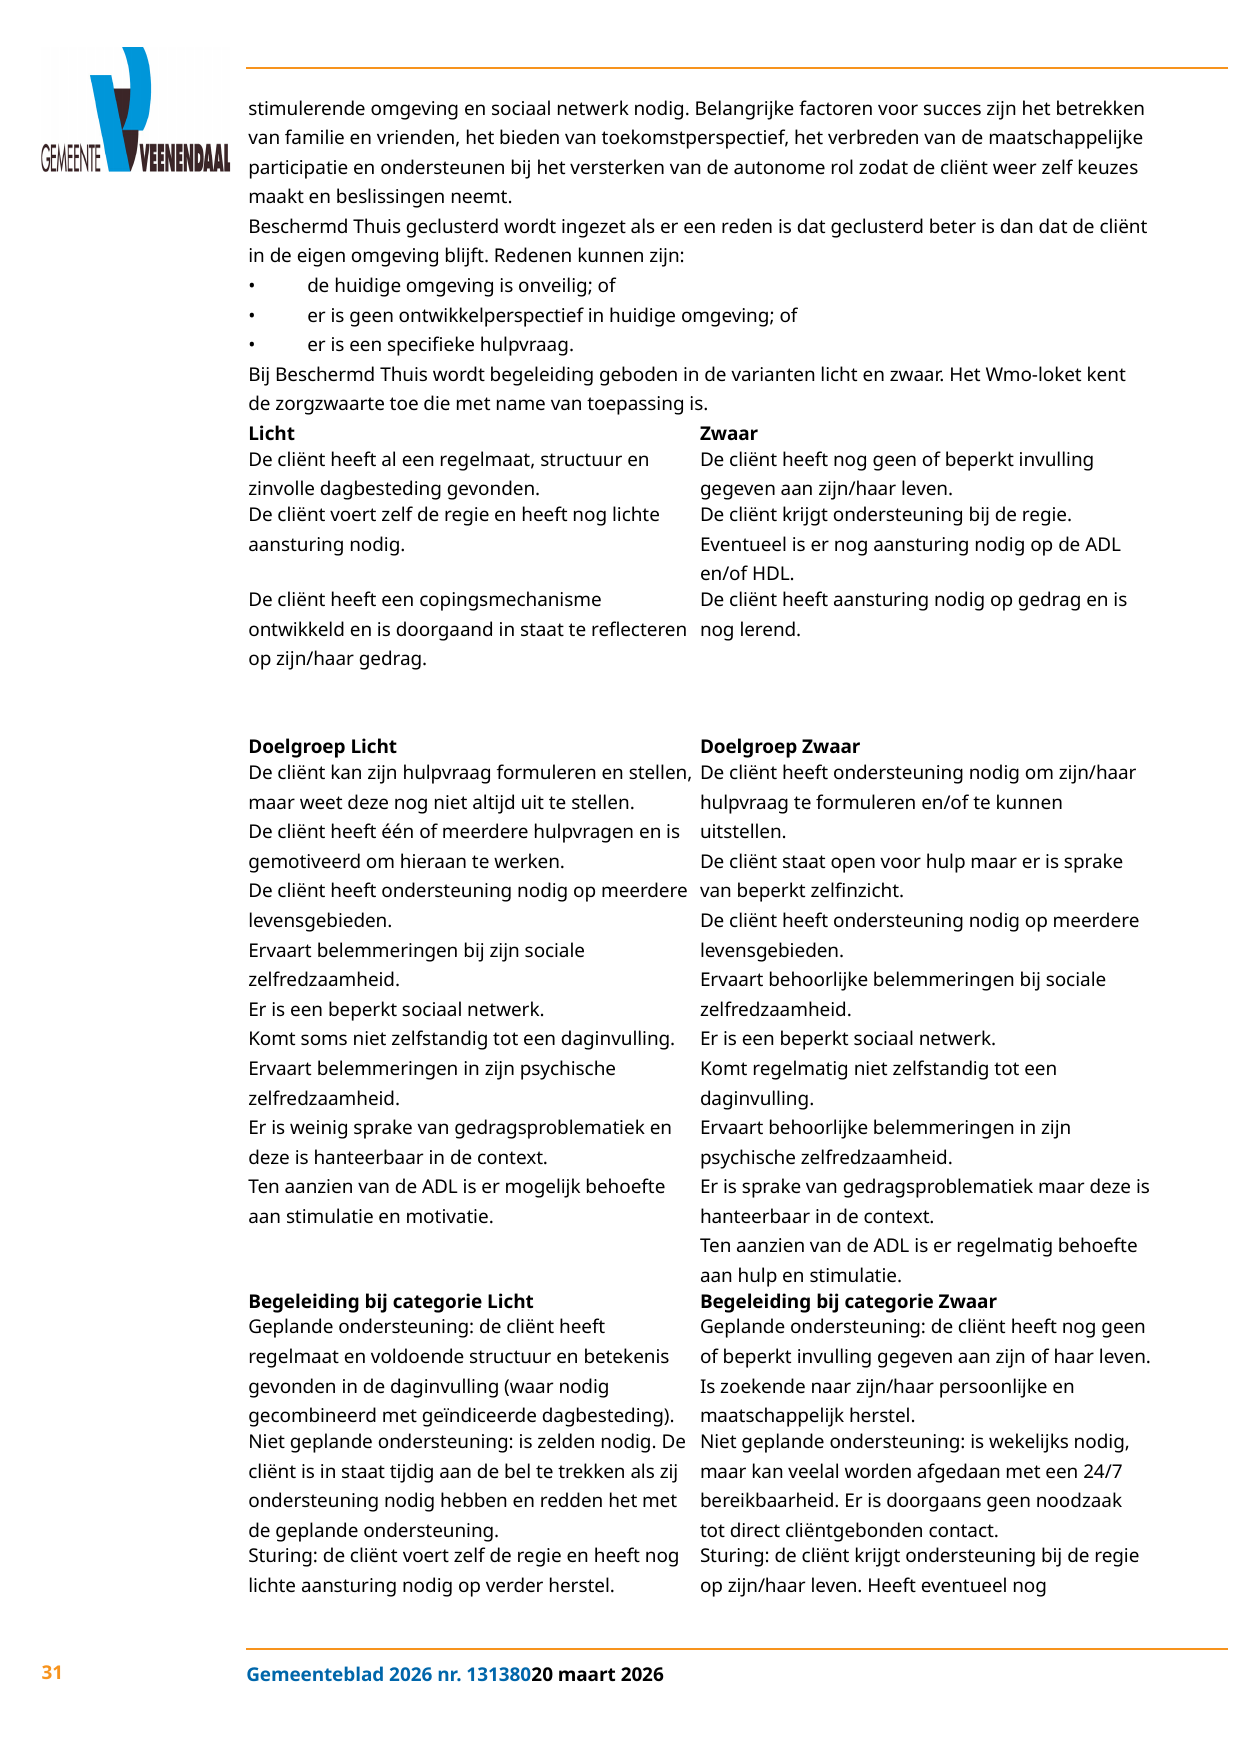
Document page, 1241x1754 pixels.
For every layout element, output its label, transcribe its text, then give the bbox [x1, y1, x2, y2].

table_cell Niet geplande ondersteuning: is wekelijks nodig, maar kan veelal worden afgedaan met een 24/7 bereikbaarheid. Er is doorgaans geen noodzaak tot direct cliëntgebonden contact. [700, 1428, 1152, 1543]
table_cell Sturing: de cliënt krijgt ondersteuning bij de regie op zijn/haar leven. Heeft eventueel nog [700, 1543, 1152, 1598]
table_cell Begeleiding bij categorie Licht [248, 1288, 700, 1314]
list er is een specifieke hulpvraag. [248, 331, 1152, 357]
table_cell De cliënt heeft nog geen of beperkt invulling gegeven aan zijn/haar leven. [700, 446, 1152, 501]
table_header Doelgroep Zwaar [700, 734, 1152, 759]
text stimulerende omgeving en sociaal netwerk nodig. Belangrijke factoren voor succes zijn het betrekken van familie en vrienden, het bieden van toekomstperspectief, het verbreden van de maatschappelijke participatie en ondersteunen bij het versterken van de autonome rol zodat de cliënt weer zelf keuzes maakt en beslissingen neemt. [248, 95, 1152, 209]
table_cell De cliënt heeft ondersteuning nodig om zijn/haar hulpvraag te formuleren en/of te kunnen uitstellen. De cliënt staat open voor hulp maar er is sprake van beperkt zelfinzicht. De cliënt heeft ondersteuning nodig op meerdere levensgebieden. Ervaart behoorlijke belemmeringen bij sociale zelfredzaamheid. Er is een beperkt sociaal netwerk. Komt regelmatig niet zelfstandig tot een daginvulling. Ervaart behoorlijke belemmeringen in zijn psychische zelfredzaamheid. Er is sprake van gedragsproblematiek maar deze is hanteerbaar in de context. Ten aanzien van de ADL is er regelmatig behoefte aan hulp en stimulatie. [700, 759, 1152, 1288]
table_cell Geplande ondersteuning: de cliënt heeft regelmaat en voldoende structuur en betekenis gevonden in de daginvulling (waar nodig gecombineerd met geïndiceerde dagbesteding). [248, 1314, 700, 1428]
table_cell De cliënt voert zelf de regie en heeft nog lichte aansturing nodig. [248, 501, 700, 586]
table_cell Sturing: de cliënt voert zelf de regie en heeft nog lichte aansturing nodig op verder herstel. [248, 1543, 700, 1598]
table_header Zwaar [700, 420, 1152, 446]
list er is geen ontwikkelperspectief in huidige omgeving; of [248, 302, 1152, 328]
text Beschermd Thuis geclusterd wordt ingezet als er een reden is dat geclusterd beter is dan dat de cliënt in de eigen omgeving blijft. Redenen kunnen zijn: [248, 213, 1152, 268]
table_cell De cliënt kan zijn hulpvraag formuleren en stellen, maar weet deze nog niet altijd uit te stellen. De cliënt heeft één of meerdere hulpvragen en is gemotiveerd om hieraan te werken. De cliënt heeft ondersteuning nodig op meerdere levensgebieden. Ervaart belemmeringen bij zijn sociale zelfredzaamheid. Er is een beperkt sociaal netwerk. Komt soms niet zelfstandig tot een daginvulling. Ervaart belemmeringen in zijn psychische zelfredzaamheid. Er is weinig sprake van gedragsproblematiek en deze is hanteerbaar in de context. Ten aanzien van de ADL is er mogelijk behoefte aan stimulatie en motivatie. [248, 759, 700, 1288]
table_cell De cliënt heeft een copingsmechanisme ontwikkeld en is doorgaand in staat te reflecteren op zijn/haar gedrag. [248, 586, 700, 671]
list de huidige omgeving is onveilig; of [248, 272, 1152, 298]
table_cell De cliënt heeft aansturing nodig op gedrag en is nog lerend. [700, 586, 1152, 671]
table_cell Niet geplande ondersteuning: is zelden nodig. De cliënt is in staat tijdig aan de bel te trekken als zij ondersteuning nodig hebben en redden het met de geplande ondersteuning. [248, 1428, 700, 1543]
table_header Licht [248, 420, 700, 446]
table_cell Geplande ondersteuning: de cliënt heeft nog geen of beperkt invulling gegeven aan zijn of haar leven. Is zoekende naar zijn/haar persoonlijke en maatschappelijk herstel. [700, 1314, 1152, 1428]
picture [123, 47, 231, 172]
table_cell Begeleiding bij categorie Zwaar [700, 1288, 1152, 1314]
table_header Doelgroep Licht [248, 734, 700, 759]
text Bij Beschermd Thuis wordt begeleiding geboden in de varianten licht en zwaar. Het Wmo-loket kent de zorgzwaarte toe die met name van toepassing is. [248, 361, 1152, 416]
table_cell De cliënt heeft al een regelmaat, structuur en zinvolle dagbesteding gevonden. [248, 446, 700, 501]
table_cell De cliënt krijgt ondersteuning bij de regie. Eventueel is er nog aansturing nodig op de ADL en/of HDL. [700, 501, 1152, 586]
picture [41, 47, 130, 172]
